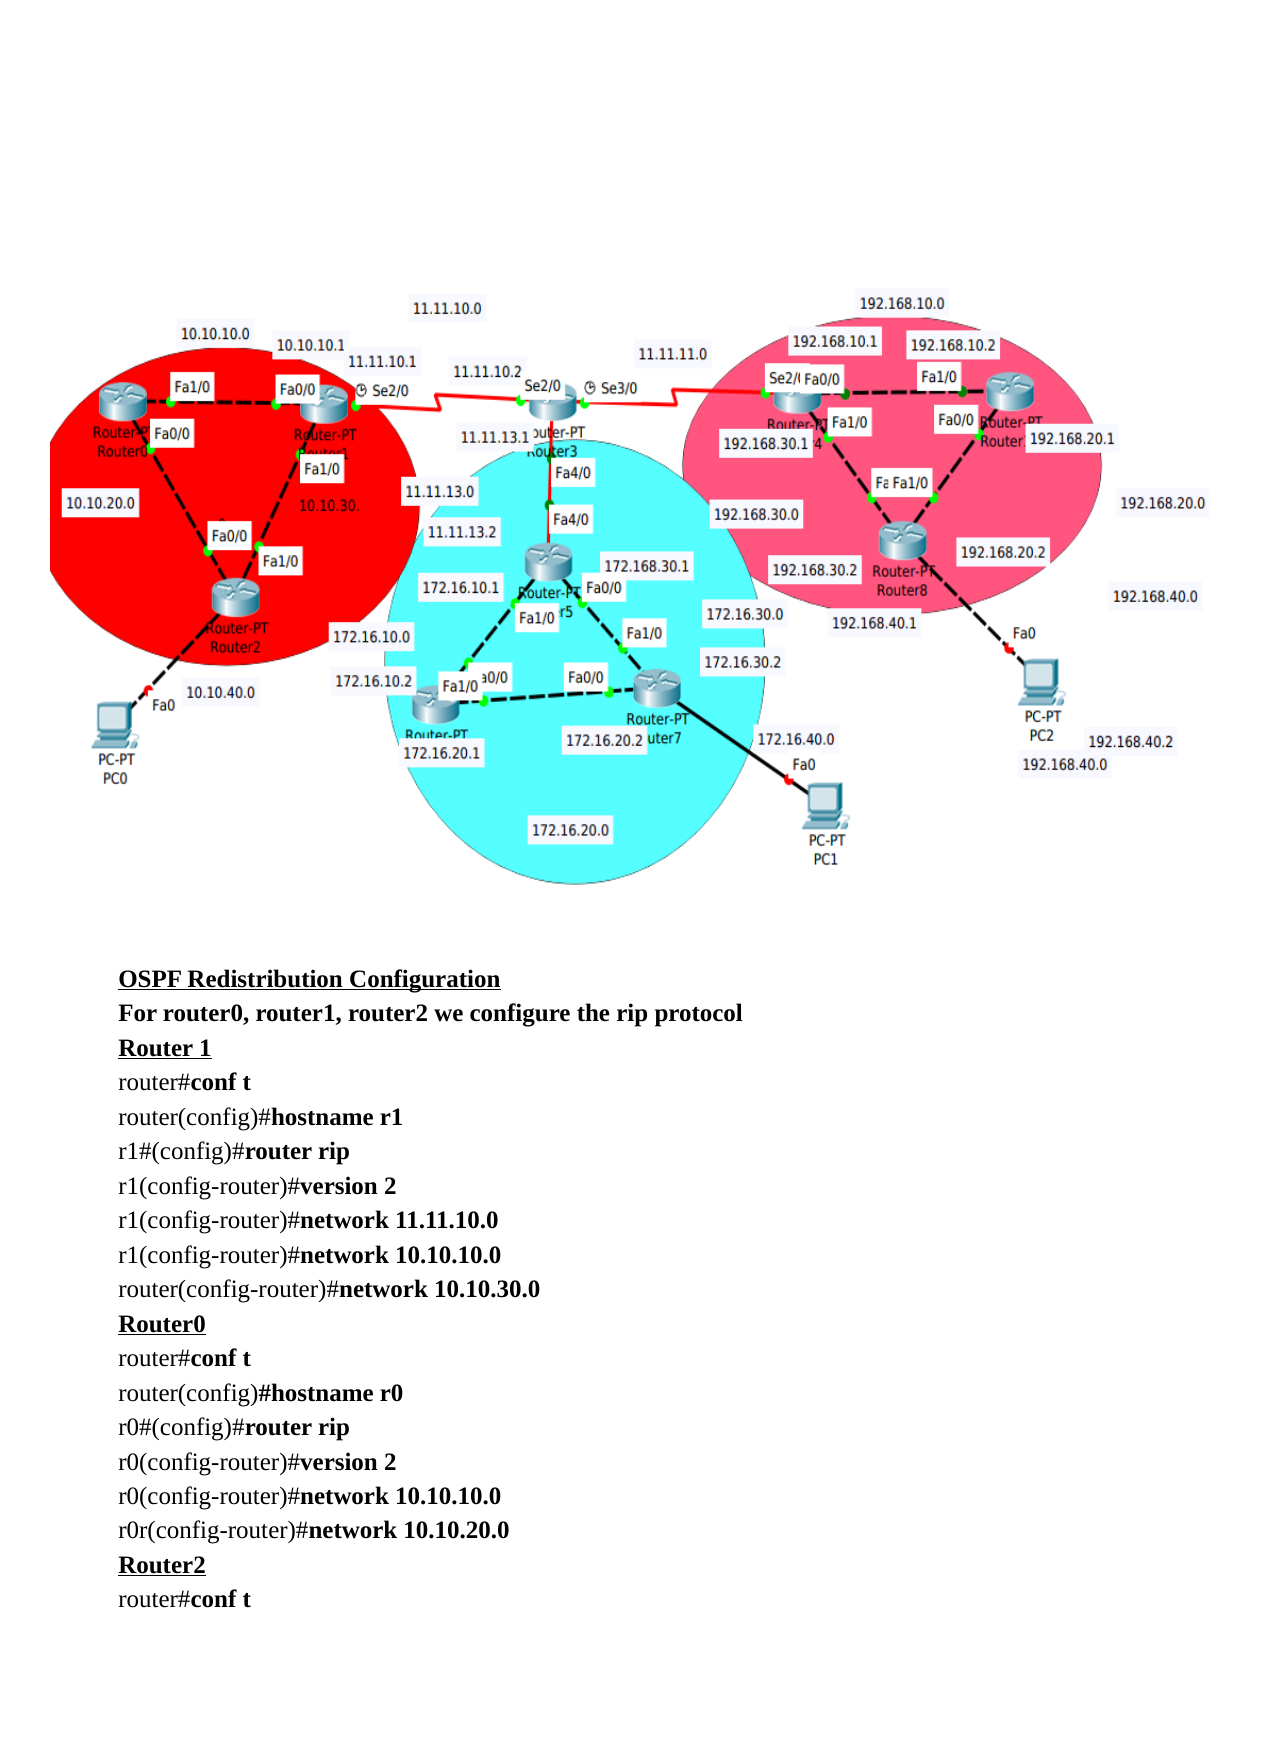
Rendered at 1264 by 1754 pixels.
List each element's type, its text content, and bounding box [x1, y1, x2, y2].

text r1#(config)#router rip [118, 1136, 1110, 1165]
text r1(config-router)#version 2 [118, 1171, 1110, 1199]
text router(config)#hostname r0 [118, 1378, 1110, 1406]
text router(config-router)#network 10.10.30.0 [118, 1274, 1110, 1303]
text Router0 [118, 1309, 1110, 1337]
text router(config)#hostname r1 [118, 1102, 1110, 1131]
text r0#(config)#router rip [118, 1412, 1110, 1441]
text r0(config-router)#version 2 [118, 1447, 1110, 1475]
text Router2 [118, 1550, 1110, 1579]
text r1(config-router)#network 10.10.10.0 [118, 1240, 1110, 1268]
text For router0, router1, router2 we configure the rip protocol [118, 998, 1110, 1027]
text r1(config-router)#network 11.11.10.0 [118, 1205, 1110, 1234]
text OSPF Redistribution Configuration [118, 964, 1110, 993]
text router#conf t [118, 1343, 1110, 1372]
picture [50, 286, 1216, 890]
text r0r(config-router)#network 10.10.20.0 [118, 1516, 1110, 1544]
text r0(config-router)#network 10.10.10.0 [118, 1481, 1110, 1510]
text router#conf t [118, 1584, 1110, 1613]
text Router 1 [118, 1033, 1110, 1062]
text router#conf t [118, 1067, 1110, 1096]
